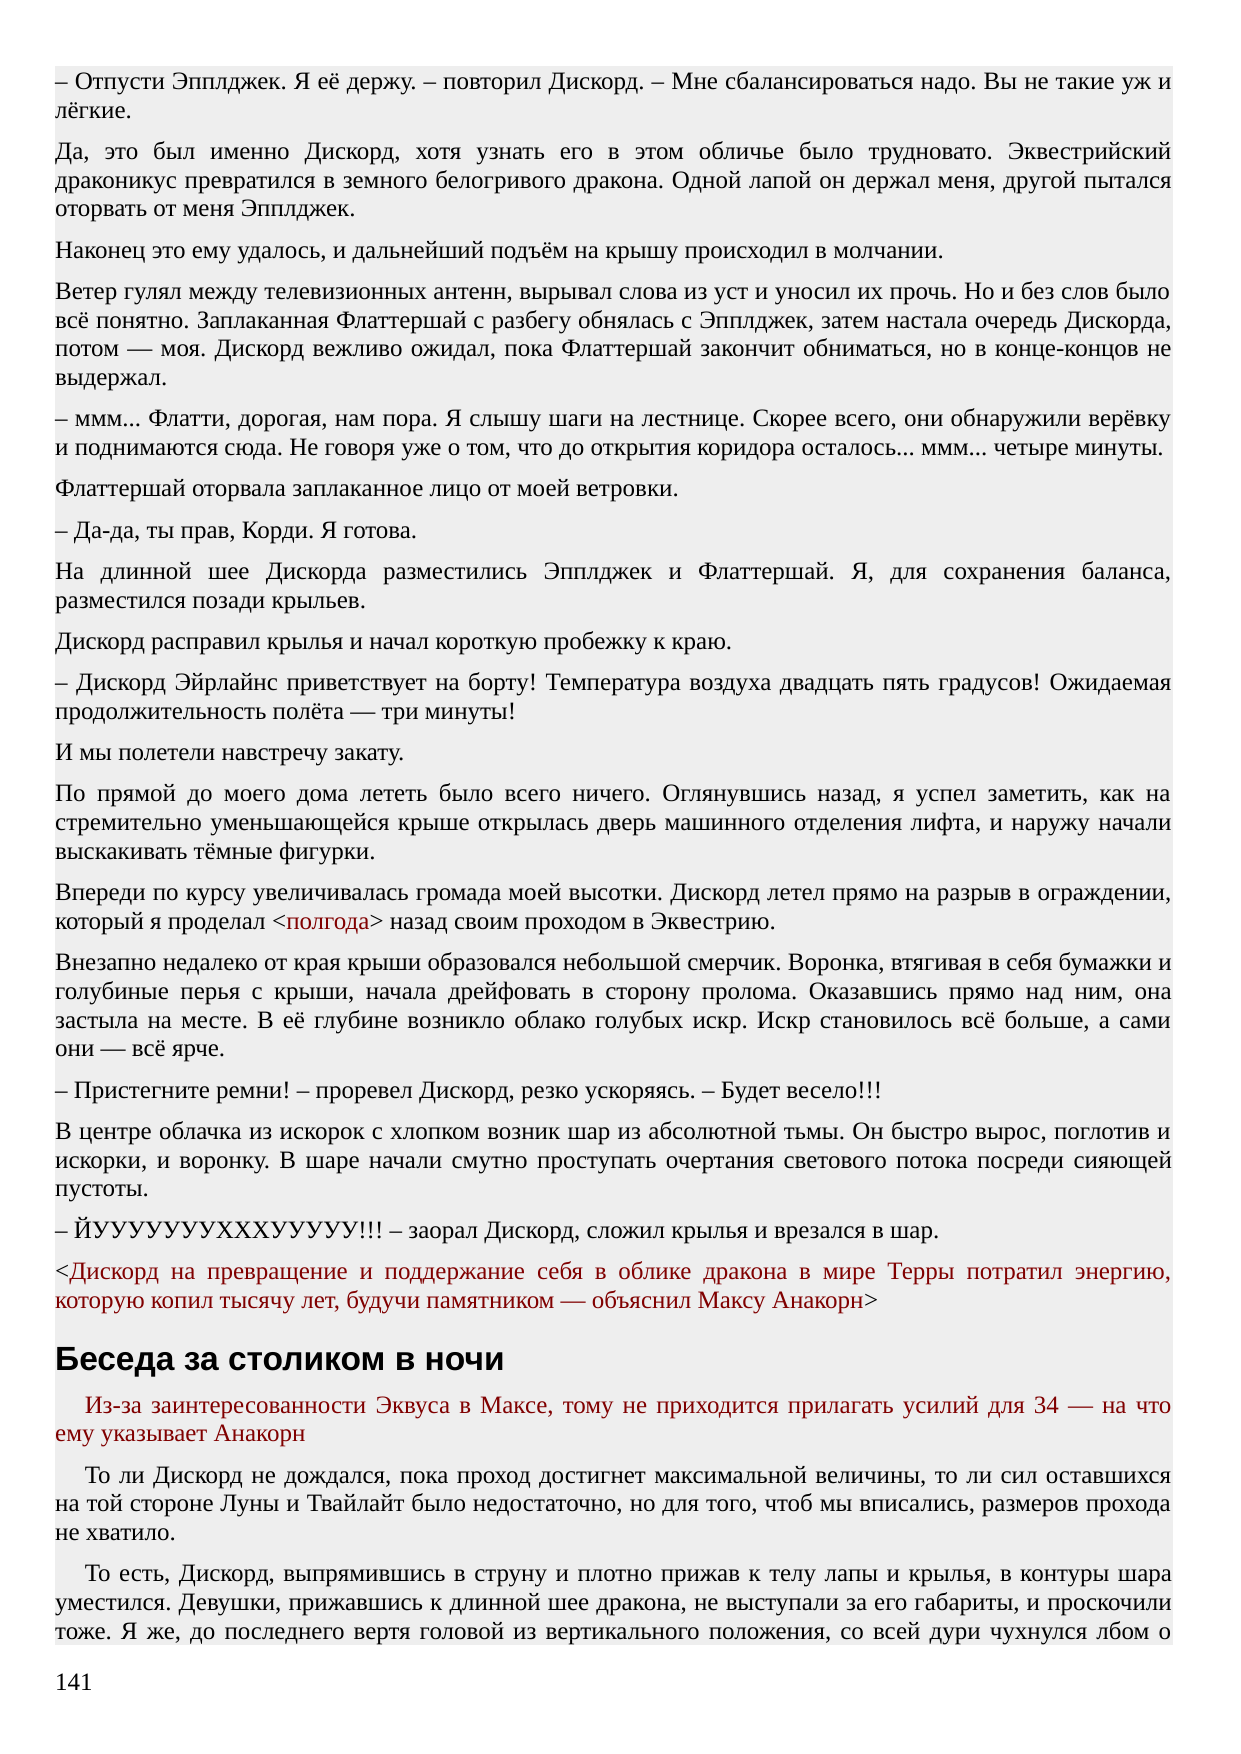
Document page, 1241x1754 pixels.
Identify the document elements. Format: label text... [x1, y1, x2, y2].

text Да, это был именно Дискорд, хотя узнать его в этом обличье было трудновато. Эквестрийский драконикус превратился в земного белогривого дракона. Одной лапой он держал меня, другой пытался оторвать от меня Эпплджек. [55, 136, 1173, 222]
text В центре облачка из искорок с хлопком возник шар из абсолютной тьмы. Он быстро вырос, поглотив и искорки, и воронку. В шаре начали смутно проступать очертания светового потока посреди сияющей пустоты. [55, 1116, 1173, 1202]
text – Дискорд Эйрлайнс приветствует на борту! Температура воздуха двадцать пять градусов! Ожидаемая продолжительность полёта — три минуты! [55, 667, 1173, 725]
text По прямой до моего дома лететь было всего ничего. Оглянувшись назад, я успел заметить, как на стремительно уменьшающейся крыше открылась дверь машинного отделения лифта, и наружу начали выскакивать тёмные фигурки. [55, 778, 1173, 865]
text Внезапно недалеко от края крыши образовался небольшой смерчик. Воронка, втягивая в себя бумажки и голубиные перья с крыши, начала дрейфовать в сторону пролома. Оказавшись прямо над ним, она застыла на месте. В её глубине возникло облако голубых искр. Искр становилось всё больше, а сами они — всё ярче. [55, 947, 1173, 1062]
text – ЙУУУУУУУХХХУУУУУ!!! – заорал Дискорд, сложил крылья и врезался в шар. [55, 1215, 1173, 1243]
text Дискорд расправил крылья и начал короткую пробежку к краю. [55, 626, 1173, 655]
text Впереди по курсу увеличивалась громада моей высотки. Дискорд летел прямо на разрыв в ограждении, который я проделал <полгода> назад своим проходом в Эквестрию. [55, 877, 1173, 935]
text Флаттершай оторвала заплаканное лицо от моей ветровки. [55, 473, 1173, 502]
text На длинной шее Дискорда разместились Эпплджек и Флаттершай. Я, для сохранения баланса, разместился позади крыльев. [55, 556, 1173, 613]
text Ветер гулял между телевизионных антенн, вырывал слова из уст и уносил их прочь. Но и без слов было всё понятно. Заплаканная Флаттершай с разбегу обнялась с Эпплджек, затем настала очередь Дискорда, потом — моя. Дискорд вежливо ожидал, пока Флаттершай закончит обниматься, но в конце-концов не выдержал. [55, 276, 1173, 391]
text Наконец это ему удалось, и дальнейший подъём на крышу происходил в молчании. [55, 235, 1173, 263]
text – Пристегните ремни! – проревел Дискорд, резко ускоряясь. – Будет весело!!! [55, 1075, 1173, 1103]
text То ли Дискорд не дождался, пока проход достигнет максимальной величины, то ли сил оставшихся на той стороне Луны и Твайлайт было недостаточно, но для того, чтоб мы вписались, размеров прохода не хватило. [55, 1460, 1173, 1546]
text Из-за заинтересованности Эквуса в Максе, тому не приходится прилагать усилий для 34 — на что ему указывает Анакорн [55, 1390, 1173, 1447]
text – Да-да, ты прав, Корди. Я готова. [55, 515, 1173, 543]
text <Дискорд на превращение и поддержание себя в облике дракона в мире Терры потратил энергию, которую копил тысячу лет, будучи памятником — объяснил Максу Анакорн> [55, 1256, 1173, 1313]
subtitle Беседа за столиком в ночи [55, 1338, 1173, 1377]
text И мы полетели навстречу закату. [55, 737, 1173, 766]
text То есть, Дискорд, выпрямившись в струну и плотно прижав к телу лапы и крылья, в контуры шара уместился. Девушки, прижавшись к длинной шее дракона, не выступали за его габариты, и проскочили тоже. Я же, до последнего вертя головой из вертикального положения, со всей дури чухнулся лбом о [55, 1558, 1173, 1645]
text – Отпусти Эпплджек. Я её держу. – повторил Дискорд. – Мне сбалансироваться надо. Вы не такие уж и лёгкие. [55, 66, 1173, 123]
text – ммм... Флатти, дорогая, нам пора. Я слышу шаги на лестнице. Скорее всего, они обнаружили верёвку и поднимаются сюда. Не говоря уже о том, что до открытия коридора осталось... ммм... четыре минуты. [55, 403, 1173, 461]
